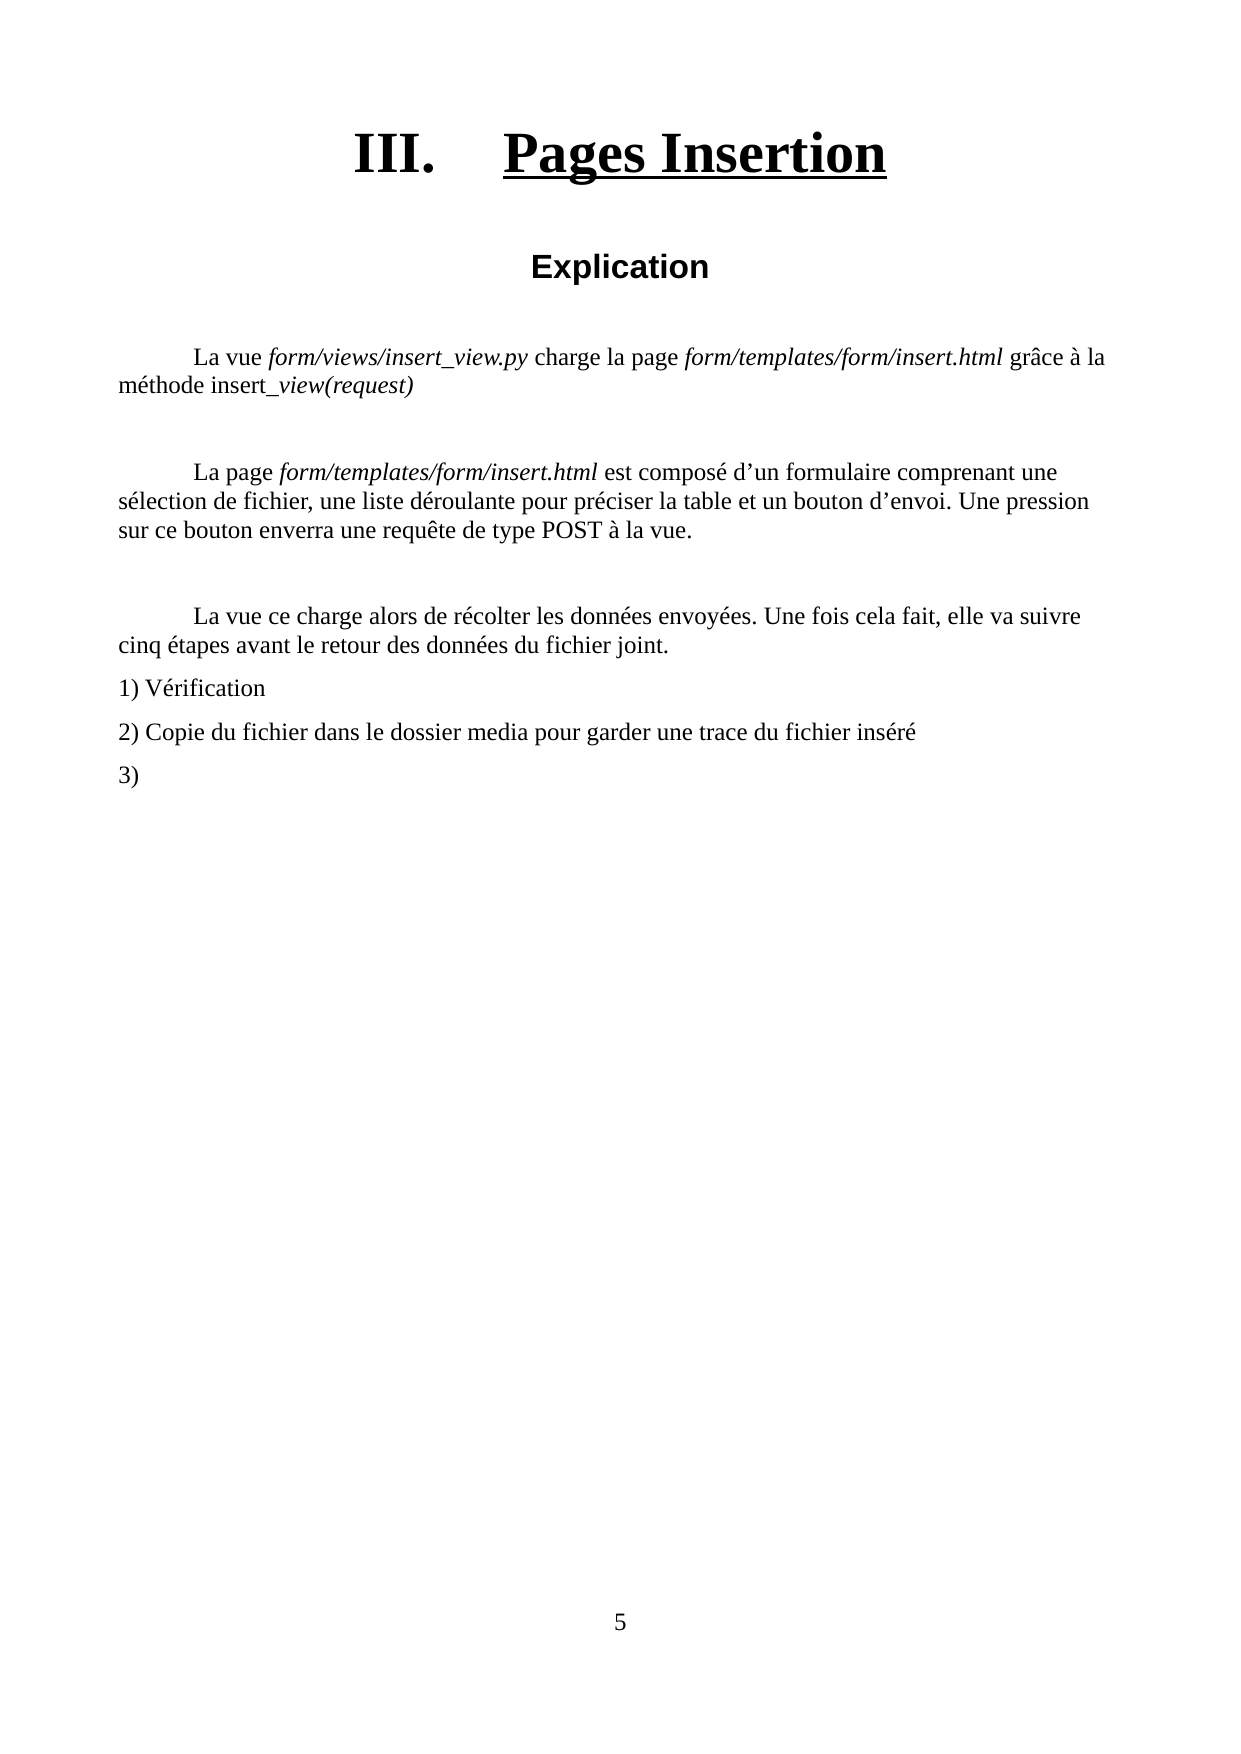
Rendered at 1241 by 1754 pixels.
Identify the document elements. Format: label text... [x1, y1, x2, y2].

text 1) Vérification [118, 673, 1122, 702]
text 2) Copie du fichier dans le dossier media pour garder une trace du fichier inséré [118, 717, 1122, 746]
subtitle Pages Insertion [118, 118, 1122, 185]
text La page form/templates/form/insert.html est composé d’un formulaire comprenant une sélection de fichier, une liste déroulante pour préciser la table et un bouton d’envoi. Une pression sur ce bouton enverra une requête de type POST à la vue. [118, 457, 1122, 543]
subtitle Explication [118, 247, 1122, 286]
text 3) [118, 760, 1122, 789]
text La vue ce charge alors de récolter les données envoyées. Une fois cela fait, elle va suivre cinq étapes avant le retour des données du fichier joint. [118, 601, 1122, 659]
text La vue form/views/insert_view.py charge la page form/templates/form/insert.html grâce à la méthode insert_view(request) [118, 342, 1122, 399]
